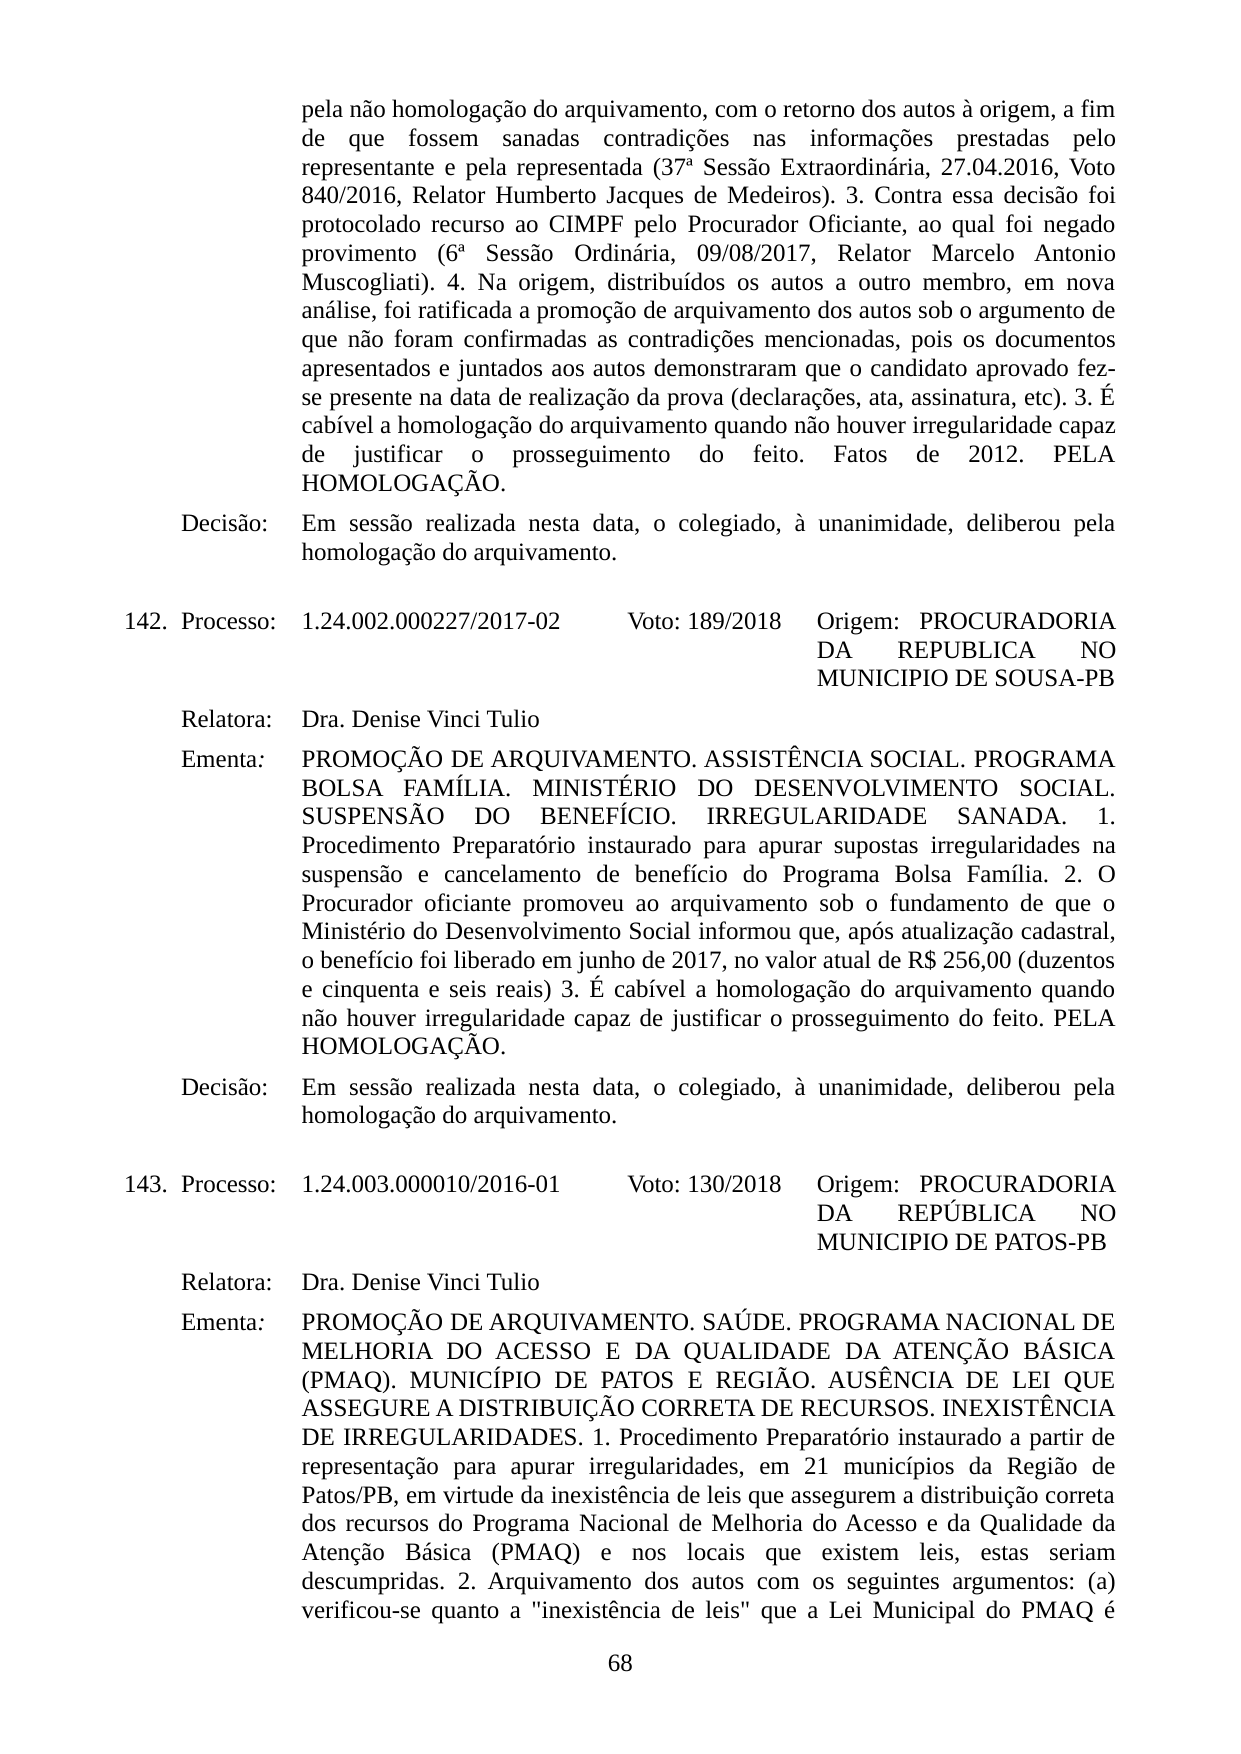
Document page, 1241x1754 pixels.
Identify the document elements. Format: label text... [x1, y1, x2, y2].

table_header Processo: [175, 600, 296, 698]
table_header 1.24.002.000227/2017-02 [296, 600, 621, 698]
table_cell [118, 1261, 175, 1301]
table_cell [118, 1301, 175, 1629]
table_cell Dra. Denise Vinci Tulio [296, 698, 1122, 738]
table_cell [118, 1066, 175, 1135]
table_cell Em sessão realizada nesta data, o colegiado, à unanimidade, deliberou pela homologação do arquivamento. [296, 1066, 1122, 1135]
table_cell Em sessão realizada nesta data, o colegiado, à unanimidade, deliberou pela homologação do arquivamento. [296, 503, 1122, 571]
table_header Voto: 130/2018 [621, 1164, 811, 1261]
table_header Origem: PROCURADORIA DA REPÚBLICA NO MUNICIPIO DE PATOS-PB [811, 1164, 1122, 1261]
table_header 143. [118, 1164, 175, 1261]
table_cell [118, 89, 175, 502]
table_header 1.24.003.000010/2016-01 [296, 1164, 621, 1261]
table_cell [118, 503, 175, 571]
table_cell Ementa: [175, 738, 296, 1066]
table_cell pela não homologação do arquivamento, com o retorno dos autos à origem, a fim de que fossem sanadas contradições nas informações prestadas pelo representante e pela representada (37ª Sessão Extraordinária, 27.04.2016, Voto 840/2016, Relator Humberto Jacques de Medeiros). 3. Contra essa decisão foi protocolado recurso ao CIMPF pelo Procurador Oficiante, ao qual foi negado provimento (6ª Sessão Ordinária, 09/08/2017, Relator Marcelo Antonio Muscogliati). 4. Na origem, distribuídos os autos a outro membro, em nova análise, foi ratificada a promoção de arquivamento dos autos sob o argumento de que não foram confirmadas as contradições mencionadas, pois os documentos apresentados e juntados aos autos demonstraram que o candidato aprovado fez-se presente na data de realização da prova (declarações, ata, assinatura, etc). 3. É cabível a homologação do arquivamento quando não houver irregularidade capaz de justificar o prosseguimento do feito. Fatos de 2012. PELA HOMOLOGAÇÃO. [296, 89, 1122, 502]
table_header Voto: 189/2018 [621, 600, 811, 698]
table_cell [118, 698, 175, 738]
table_cell Relatora: [175, 1261, 296, 1301]
table_cell Relatora: [175, 698, 296, 738]
table_cell [118, 738, 175, 1066]
table_cell [175, 89, 296, 502]
table_header Processo: [175, 1164, 296, 1261]
table_cell Decisão: [175, 503, 296, 571]
table_cell Decisão: [175, 1066, 296, 1135]
table_header 142. [118, 600, 175, 698]
table_cell Dra. Denise Vinci Tulio [296, 1261, 1122, 1301]
table_cell PROMOÇÃO DE ARQUIVAMENTO. ASSISTÊNCIA SOCIAL. PROGRAMA BOLSA FAMÍLIA. MINISTÉRIO DO DESENVOLVIMENTO SOCIAL. SUSPENSÃO DO BENEFÍCIO. IRREGULARIDADE SANADA. 1. Procedimento Preparatório instaurado para apurar supostas irregularidades na suspensão e cancelamento de benefício do Programa Bolsa Família. 2. O Procurador oficiante promoveu ao arquivamento sob o fundamento de que o Ministério do Desenvolvimento Social informou que, após atualização cadastral, o benefício foi liberado em junho de 2017, no valor atual de R$ 256,00 (duzentos e cinquenta e seis reais) 3. É cabível a homologação do arquivamento quando não houver irregularidade capaz de justificar o prosseguimento do feito. PELA HOMOLOGAÇÃO. [296, 738, 1122, 1066]
table_cell Ementa: [175, 1301, 296, 1629]
table_header Origem: PROCURADORIA DA REPUBLICA NO MUNICIPIO DE SOUSA-PB [811, 600, 1122, 698]
table_cell PROMOÇÃO DE ARQUIVAMENTO. SAÚDE. PROGRAMA NACIONAL DE MELHORIA DO ACESSO E DA QUALIDADE DA ATENÇÃO BÁSICA (PMAQ). MUNICÍPIO DE PATOS E REGIÃO. AUSÊNCIA DE LEI QUE ASSEGURE A DISTRIBUIÇÃO CORRETA DE RECURSOS. INEXISTÊNCIA DE IRREGULARIDADES. 1. Procedimento Preparatório instaurado a partir de representação para apurar irregularidades, em 21 municípios da Região de Patos/PB, em virtude da inexistência de leis que assegurem a distribuição correta dos recursos do Programa Nacional de Melhoria do Acesso e da Qualidade da Atenção Básica (PMAQ) e nos locais que existem leis, estas seriam descumpridas. 2. Arquivamento dos autos com os seguintes argumentos: (a) verificou-se quanto a "inexistência de leis" que a Lei Municipal do PMAQ é [296, 1301, 1122, 1629]
